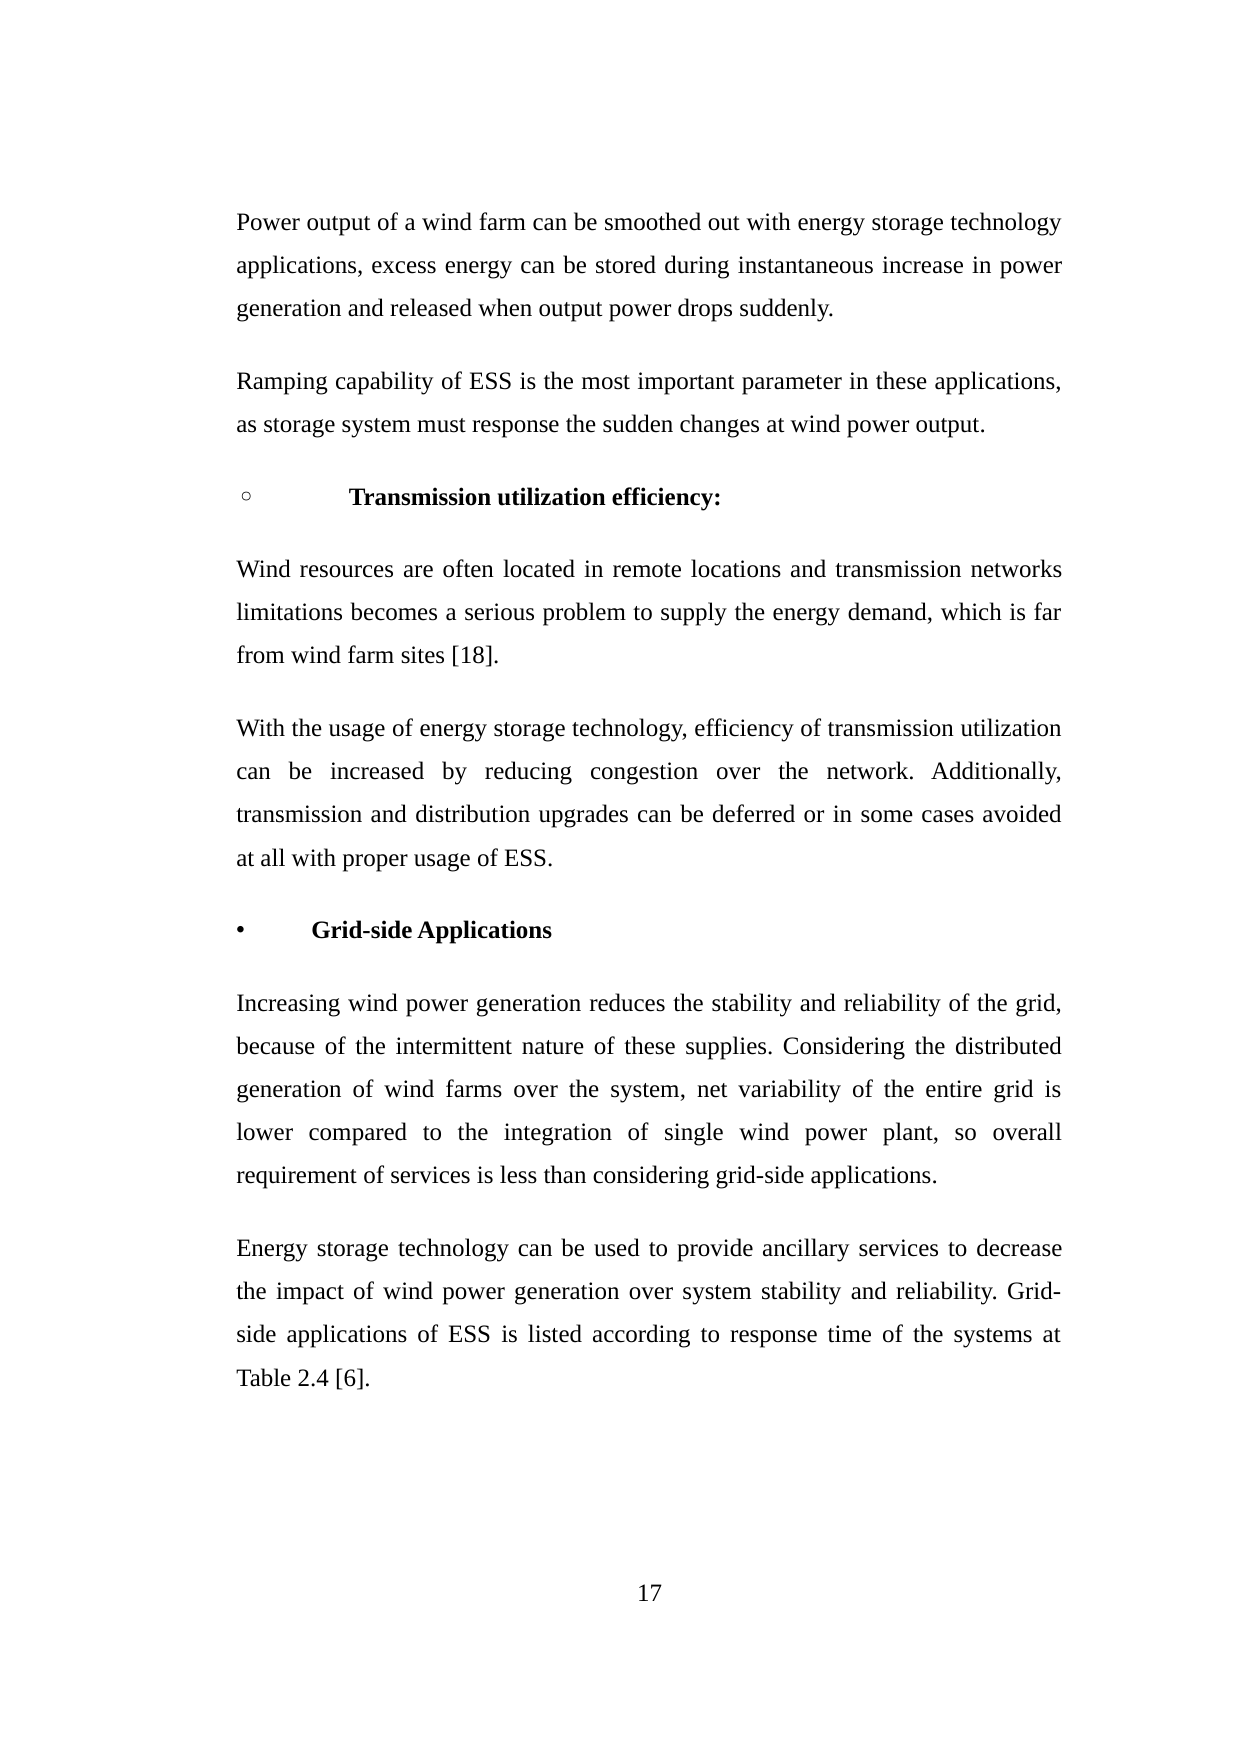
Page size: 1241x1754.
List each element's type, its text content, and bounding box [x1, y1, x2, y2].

list Transmission utilization efficiency: [236, 482, 1063, 510]
text Ramping capability of ESS is the most important parameter in these applications, as storage system must response the sudden changes at wind power output. [236, 366, 1063, 438]
text Wind resources are often located in remote locations and transmission networks limitations becomes a serious problem to supply the energy demand, which is far from wind farm sites [18]⁠. [236, 554, 1063, 669]
text Energy storage technology can be used to provide ancillary services to decrease the impact of wind power generation over system stability and reliability. Grid-side applications of ESS is listed according to response time of the systems at Table 2.4 [6]⁠. [236, 1233, 1063, 1391]
list Grid-side Applications [236, 915, 1063, 944]
text With the usage of energy storage technology, efficiency of transmission utilization can be increased by reducing congestion over the network. Additionally, transmission and distribution upgrades can be deferred or in some cases avoided at all with proper usage of ESS. [236, 713, 1063, 871]
text Increasing wind power generation reduces the stability and reliability of the grid, because of the intermittent nature of these supplies. Considering the distributed generation of wind farms over the system, net variability of the entire grid is lower compared to the integration of single wind power plant, so overall requirement of services is less than considering grid-side applications. [236, 988, 1063, 1189]
text Power output of a wind farm can be smoothed out with energy storage technology applications, excess energy can be stored during instantaneous increase in power generation and released when output power drops suddenly. [236, 207, 1063, 322]
